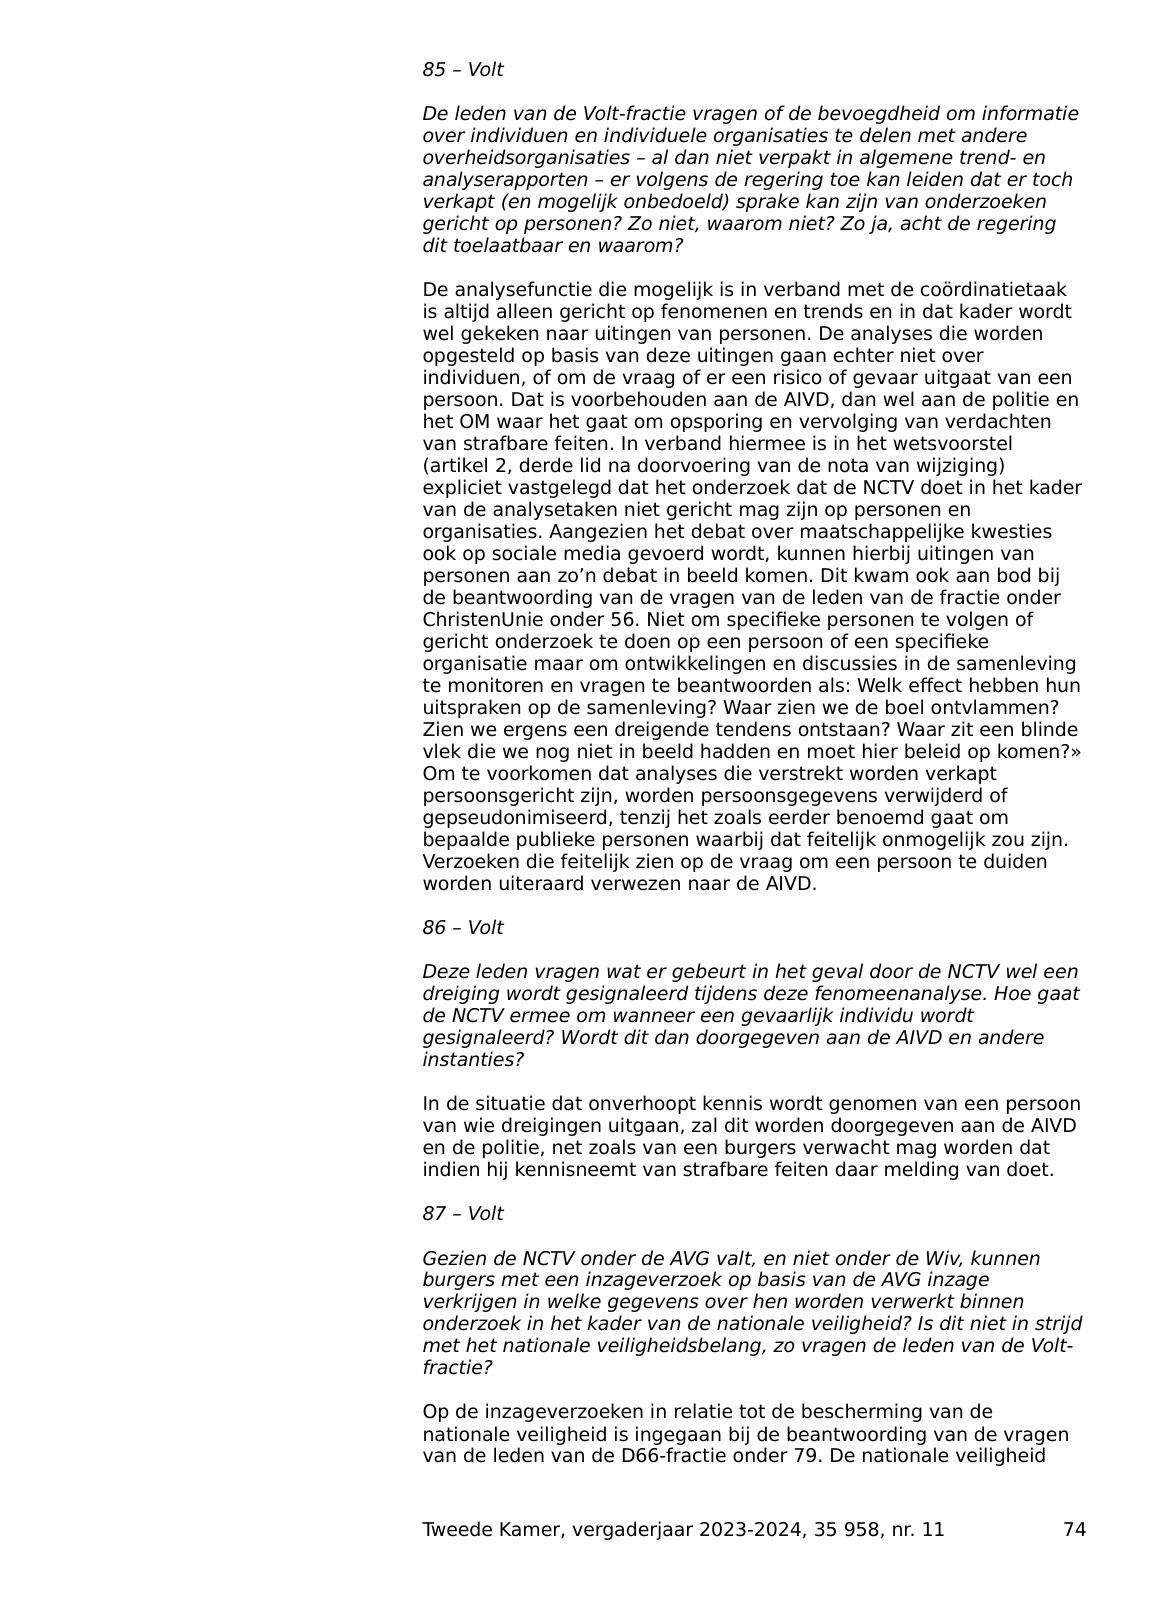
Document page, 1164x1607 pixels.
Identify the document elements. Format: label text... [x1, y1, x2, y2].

subtitle 85 – Volt [422, 59, 1087, 81]
text In de situatie dat onverhoopt kennis wordt genomen van een persoon van wie dreigingen uitgaan, zal dit worden doorgegeven aan de AIVD en de politie, net zoals van een burgers verwacht mag worden dat indien hij kennisneemt van strafbare feiten daar melding van doet. [422, 1093, 1087, 1181]
text Op de inzageverzoeken in relatie tot de bescherming van de nationale veiligheid is ingegaan bij de beantwoording van de vragen van de leden van de D66-fractie onder 79. De nationale veiligheid [422, 1401, 1087, 1467]
text De analysefunctie die mogelijk is in verband met de coördinatietaak is altijd alleen gericht op fenomenen en trends en in dat kader wordt wel gekeken naar uitingen van personen. De analyses die worden opgesteld op basis van deze uitingen gaan echter niet over individuen, of om de vraag of er een risico of gevaar uitgaat van een persoon. Dat is voorbehouden aan de AIVD, dan wel aan de politie en het OM waar het gaat om opsporing en vervolging van verdachten van strafbare feiten. In verband hiermee is in het wetsvoorstel (artikel 2, derde lid na doorvoering van de nota van wijziging) expliciet vastgelegd dat het onderzoek dat de NCTV doet in het kader van de analysetaken niet gericht mag zijn op personen en organisaties. Aangezien het debat over maatschappelijke kwesties ook op sociale media gevoerd wordt, kunnen hierbij uitingen van personen aan zo’n debat in beeld komen. Dit kwam ook aan bod bij de beantwoording van de vragen van de leden van de fractie onder ChristenUnie onder 56. Niet om specifieke personen te volgen of gericht onderzoek te doen op een persoon of een specifieke organisatie maar om ontwikkelingen en discussies in de samenleving te monitoren en vragen te beantwoorden als: Welk effect hebben hun uitspraken op de samenleving? Waar zien we de boel ontvlammen? Zien we ergens een dreigende tendens ontstaan? Waar zit een blinde vlek die we nog niet in beeld hadden en moet hier beleid op komen?» Om te voorkomen dat analyses die verstrekt worden verkapt persoonsgericht zijn, worden persoonsgegevens verwijderd of gepseudonimiseerd, tenzij het zoals eerder benoemd gaat om bepaalde publieke personen waarbij dat feitelijk onmogelijk zou zijn. Verzoeken die feitelijk zien op de vraag om een persoon te duiden worden uiteraard verwezen naar de AIVD. [422, 279, 1087, 895]
text Gezien de NCTV onder de AVG valt, en niet onder de Wiv, kunnen burgers met een inzageverzoek op basis van de AVG inzage verkrijgen in welke gegevens over hen worden verwerkt binnen onderzoek in het kader van de nationale veiligheid? Is dit niet in strijd met het nationale veiligheidsbelang, zo vragen de leden van de Volt-fractie? [422, 1247, 1087, 1379]
text Deze leden vragen wat er gebeurt in het geval door de NCTV wel een dreiging wordt gesignaleerd tijdens deze fenomeenanalyse. Hoe gaat de NCTV ermee om wanneer een gevaarlijk individu wordt gesignaleerd? Wordt dit dan doorgegeven aan de AIVD en andere instanties? [422, 961, 1087, 1071]
text De leden van de Volt-fractie vragen of de bevoegdheid om informatie over individuen en individuele organisaties te delen met andere overheidsorganisaties – al dan niet verpakt in algemene trend- en analyserapporten – er volgens de regering toe kan leiden dat er toch verkapt (en mogelijk onbedoeld) sprake kan zijn van onderzoeken gericht op personen? Zo niet, waarom niet? Zo ja, acht de regering dit toelaatbaar en waarom? [422, 103, 1087, 257]
subtitle 87 – Volt [422, 1203, 1087, 1225]
subtitle 86 – Volt [422, 917, 1087, 939]
